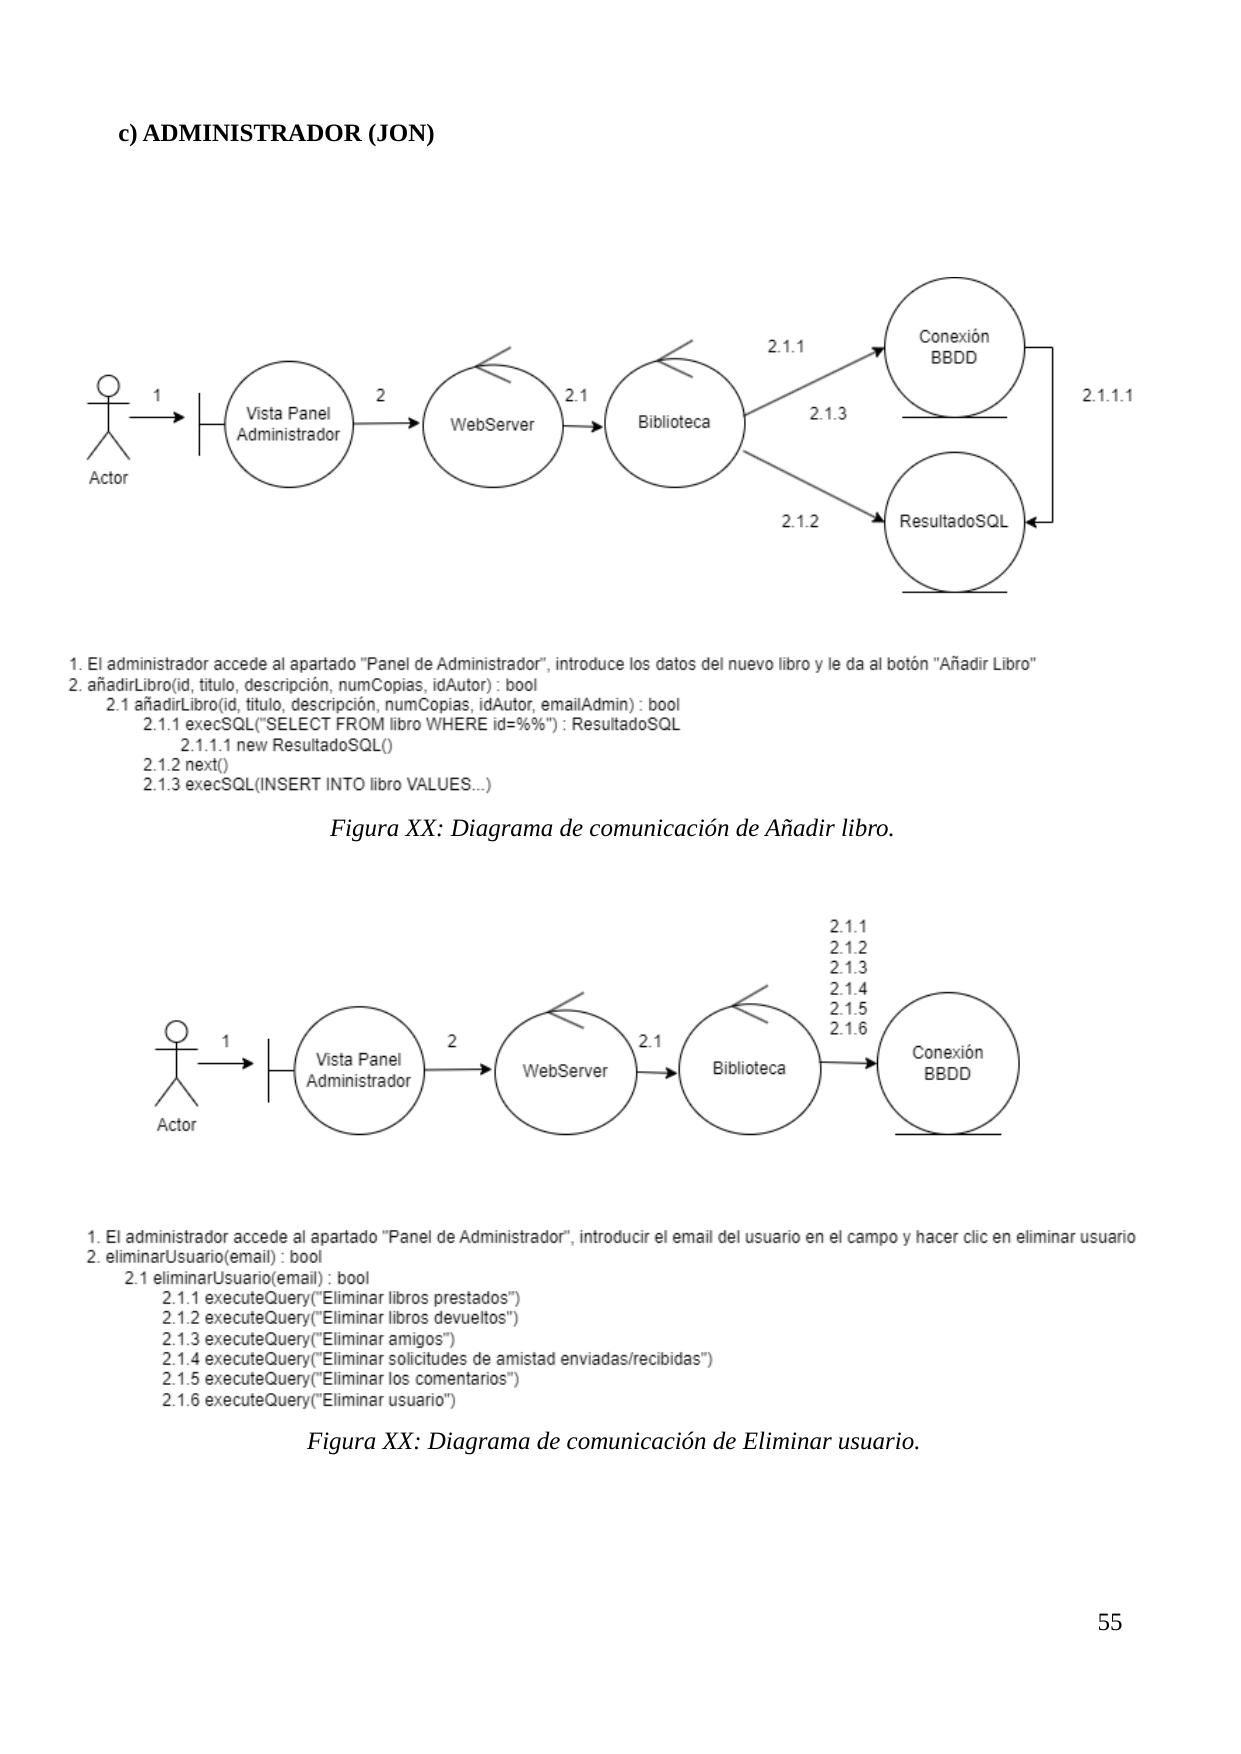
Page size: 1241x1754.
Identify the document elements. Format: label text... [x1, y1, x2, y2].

text Figura XX: Diagrama de comunicación de Eliminar usuario. [84, 1427, 1146, 1455]
text Figura XX: Diagrama de comunicación de Añadir libro. [83, 813, 1144, 842]
subtitle c) ADMINISTRADOR (JON) [118, 118, 1122, 147]
picture [66, 277, 1156, 813]
picture [84, 917, 1146, 1427]
